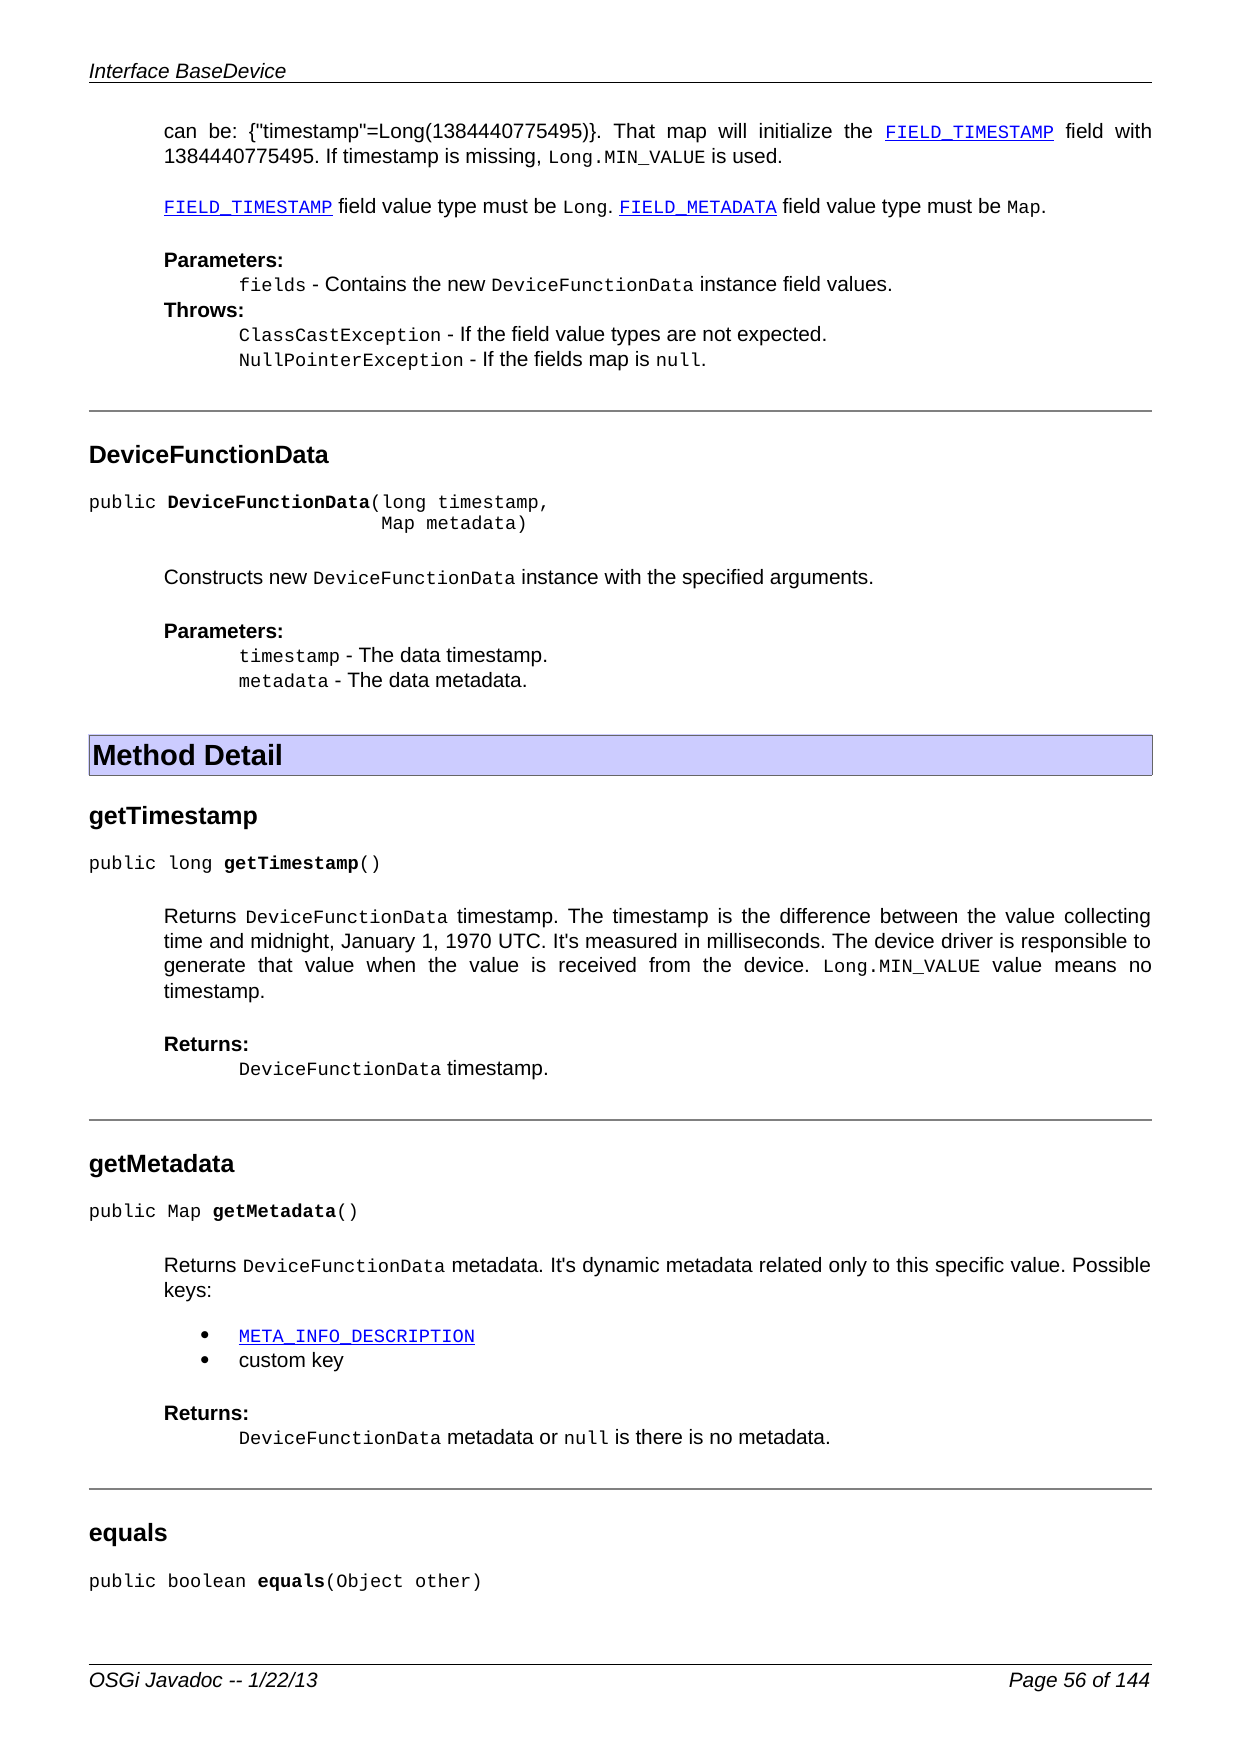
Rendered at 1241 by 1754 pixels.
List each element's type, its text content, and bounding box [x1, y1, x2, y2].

text public DeviceFunctionData(long timestamp, Map metadata) [88, 493, 1152, 535]
text Returns: [163, 1032, 1152, 1056]
text FIELD_TIMESTAMP field value type must be Long. FIELD_METADATA field value type must be Map. [163, 194, 1152, 219]
subtitle Method Detail [90, 736, 1152, 775]
text fields - Contains the new DeviceFunctionData instance field values. [238, 272, 1152, 297]
text metadata - The data metadata. [238, 668, 1152, 693]
text Returns DeviceFunctionData metadata. It's dynamic metadata related only to this specific value. Possible keys: [163, 1252, 1152, 1302]
text public Map getMetadata() [88, 1202, 1152, 1223]
text public long getTimestamp() [88, 854, 1152, 875]
text public boolean equals(Object other) [88, 1571, 1152, 1593]
text Throws: [163, 297, 1152, 321]
text DeviceFunctionData timestamp. [238, 1056, 1152, 1081]
subtitle getMetadata [88, 1149, 1152, 1178]
text timestamp - The data timestamp. [238, 643, 1152, 668]
text can be: {"timestamp"=Long(1384440775495)}. That map will initialize the FIELD_TIMESTAMP field with 1384440775495. If timestamp is missing, Long.MIN_VALUE is used. [163, 118, 1152, 169]
subtitle getTimestamp [88, 801, 1152, 829]
text NullPointerException - If the fields map is null. [238, 347, 1152, 372]
text Constructs new DeviceFunctionData instance with the specified arguments. [163, 564, 1152, 590]
list custom key [201, 1348, 1152, 1372]
subtitle DeviceFunctionData [88, 440, 1152, 469]
text DeviceFunctionData metadata or null is there is no metadata. [238, 1425, 1152, 1450]
text Returns DeviceFunctionData timestamp. The timestamp is the difference between the value collecting time and midnight, January 1, 1970 UTC. It's measured in milliseconds. The device driver is responsible to generate that value when the value is received from the device. Long.MIN_VALUE value means no timestamp. [163, 904, 1152, 1002]
text Parameters: [163, 248, 1152, 272]
list META_INFO_DESCRIPTION [201, 1327, 1152, 1348]
text Returns: [163, 1401, 1152, 1425]
subtitle equals [88, 1518, 1152, 1547]
text Parameters: [163, 619, 1152, 643]
text ClassCastException - If the field value types are not expected. [238, 321, 1152, 347]
